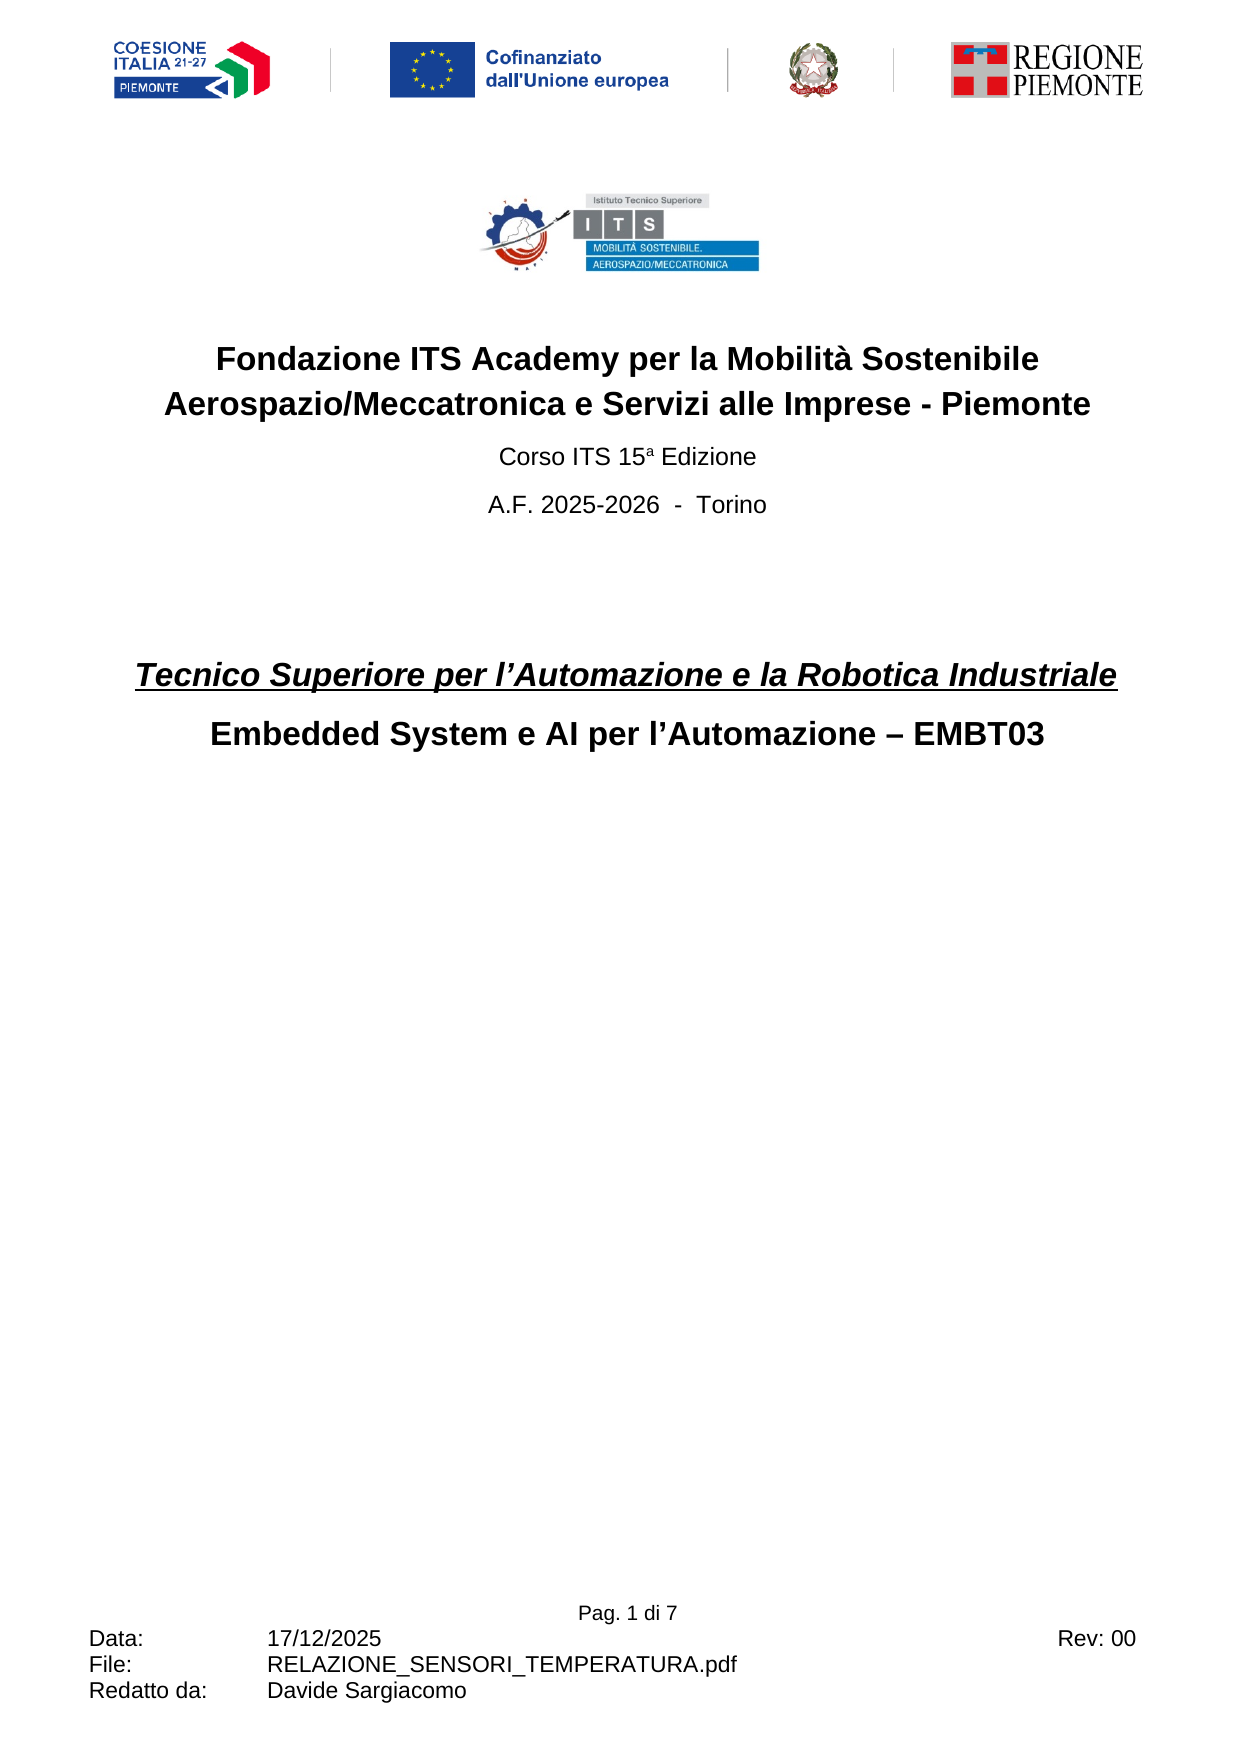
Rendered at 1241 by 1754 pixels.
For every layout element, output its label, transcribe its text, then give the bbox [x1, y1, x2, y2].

text Corso ITS 15a Edizione [89, 442, 1167, 471]
text Fondazione ITS Academy per la Mobilità Sostenibile Aerospazio/Meccatronica e Servizi alle Imprese - Piemonte [89, 339, 1167, 422]
picture [471, 184, 769, 284]
text Embedded System e AI per l’Automazione – EMBT03 [89, 714, 1167, 753]
text Tecnico Superiore per l’Automazione e la Robotica Industriale [89, 656, 1167, 694]
text A.F. 2025-2026 - Torino [89, 490, 1167, 519]
picture [108, 29, 1147, 119]
